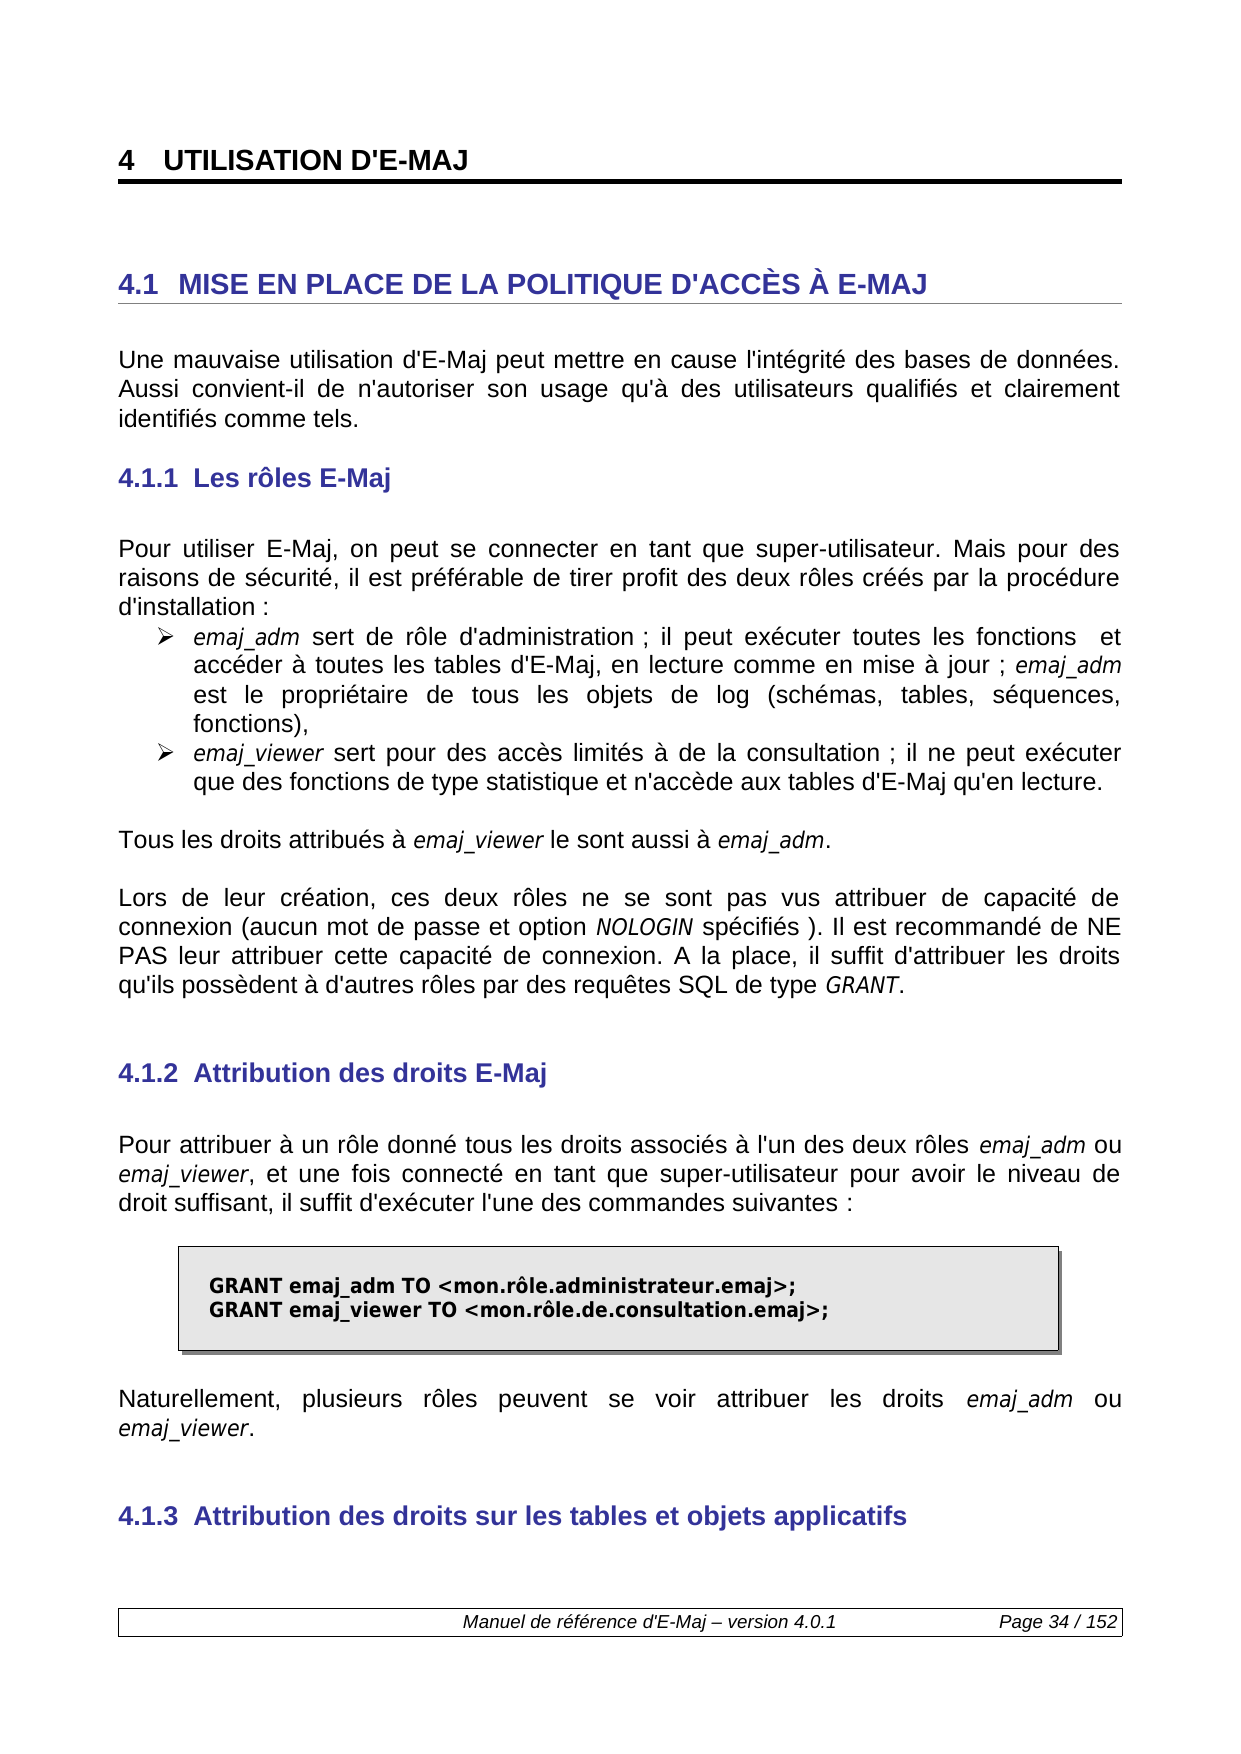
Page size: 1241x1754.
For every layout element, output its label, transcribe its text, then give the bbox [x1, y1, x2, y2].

text Tous les droits attribués à emaj_viewer le sont aussi à emaj_adm. [118, 825, 1122, 854]
text Pour utiliser E-Maj, on peut se connecter en tant que super-utilisateur. Mais pour des raisons de sécurité, il est préférable de tirer profit des deux rôles créés par la procédure d'installation : [118, 534, 1122, 621]
subtitle Utilisation d'E-Maj [118, 143, 1122, 179]
text GRANT emaj_adm TO <mon.rôle.administrateur.emaj>; [179, 1271, 1058, 1295]
list emaj_adm sert de rôle d'administration ; il peut exécuter toutes les fonctions et accéder à toutes les tables d'E-Maj, en lecture comme en mise à jour ; emaj_adm est le propriétaire de tous les objets de log (schémas, tables, séquences, fonctions), [156, 621, 1122, 738]
text GRANT emaj_viewer TO <mon.rôle.de.consultation.emaj>; [179, 1295, 1058, 1319]
subtitle Attribution des droits E-Maj [118, 1057, 1122, 1088]
text Une mauvaise utilisation d'E-Maj peut mettre en cause l'intégrité des bases de données. Aussi convient-il de n'autoriser son usage qu'à des utilisateurs qualifiés et clairement identifiés comme tels. [118, 345, 1122, 432]
text Pour attribuer à un rôle donné tous les droits associés à l'un des deux rôles emaj_adm ou emaj_viewer, et une fois connecté en tant que super-utilisateur pour avoir le niveau de droit suffisant, il suffit d'exécuter l'une des commandes suivantes : [118, 1130, 1122, 1217]
list emaj_viewer sert pour des accès limités à de la consultation ; il ne peut exécuter que des fonctions de type statistique et n'accède aux tables d'E-Maj qu'en lecture. [156, 738, 1122, 796]
subtitle Attribution des droits sur les tables et objets applicatifs [118, 1500, 1122, 1531]
text Lors de leur création, ces deux rôles ne se sont pas vus attribuer de capacité de connexion (aucun mot de passe et option NOLOGIN spécifiés ). Il est recommandé de NE PAS leur attribuer cette capacité de connexion. A la place, il suffit d'attribuer les droits qu'ils possèdent à d'autres rôles par des requêtes SQL de type GRANT. [118, 883, 1122, 999]
text Naturellement, plusieurs rôles peuvent se voir attribuer les droits emaj_adm ou emaj_viewer. [118, 1384, 1122, 1442]
subtitle Mise en place de la politique d'accès à E-Maj [118, 267, 1122, 303]
subtitle Les rôles E-Maj [118, 462, 1122, 493]
